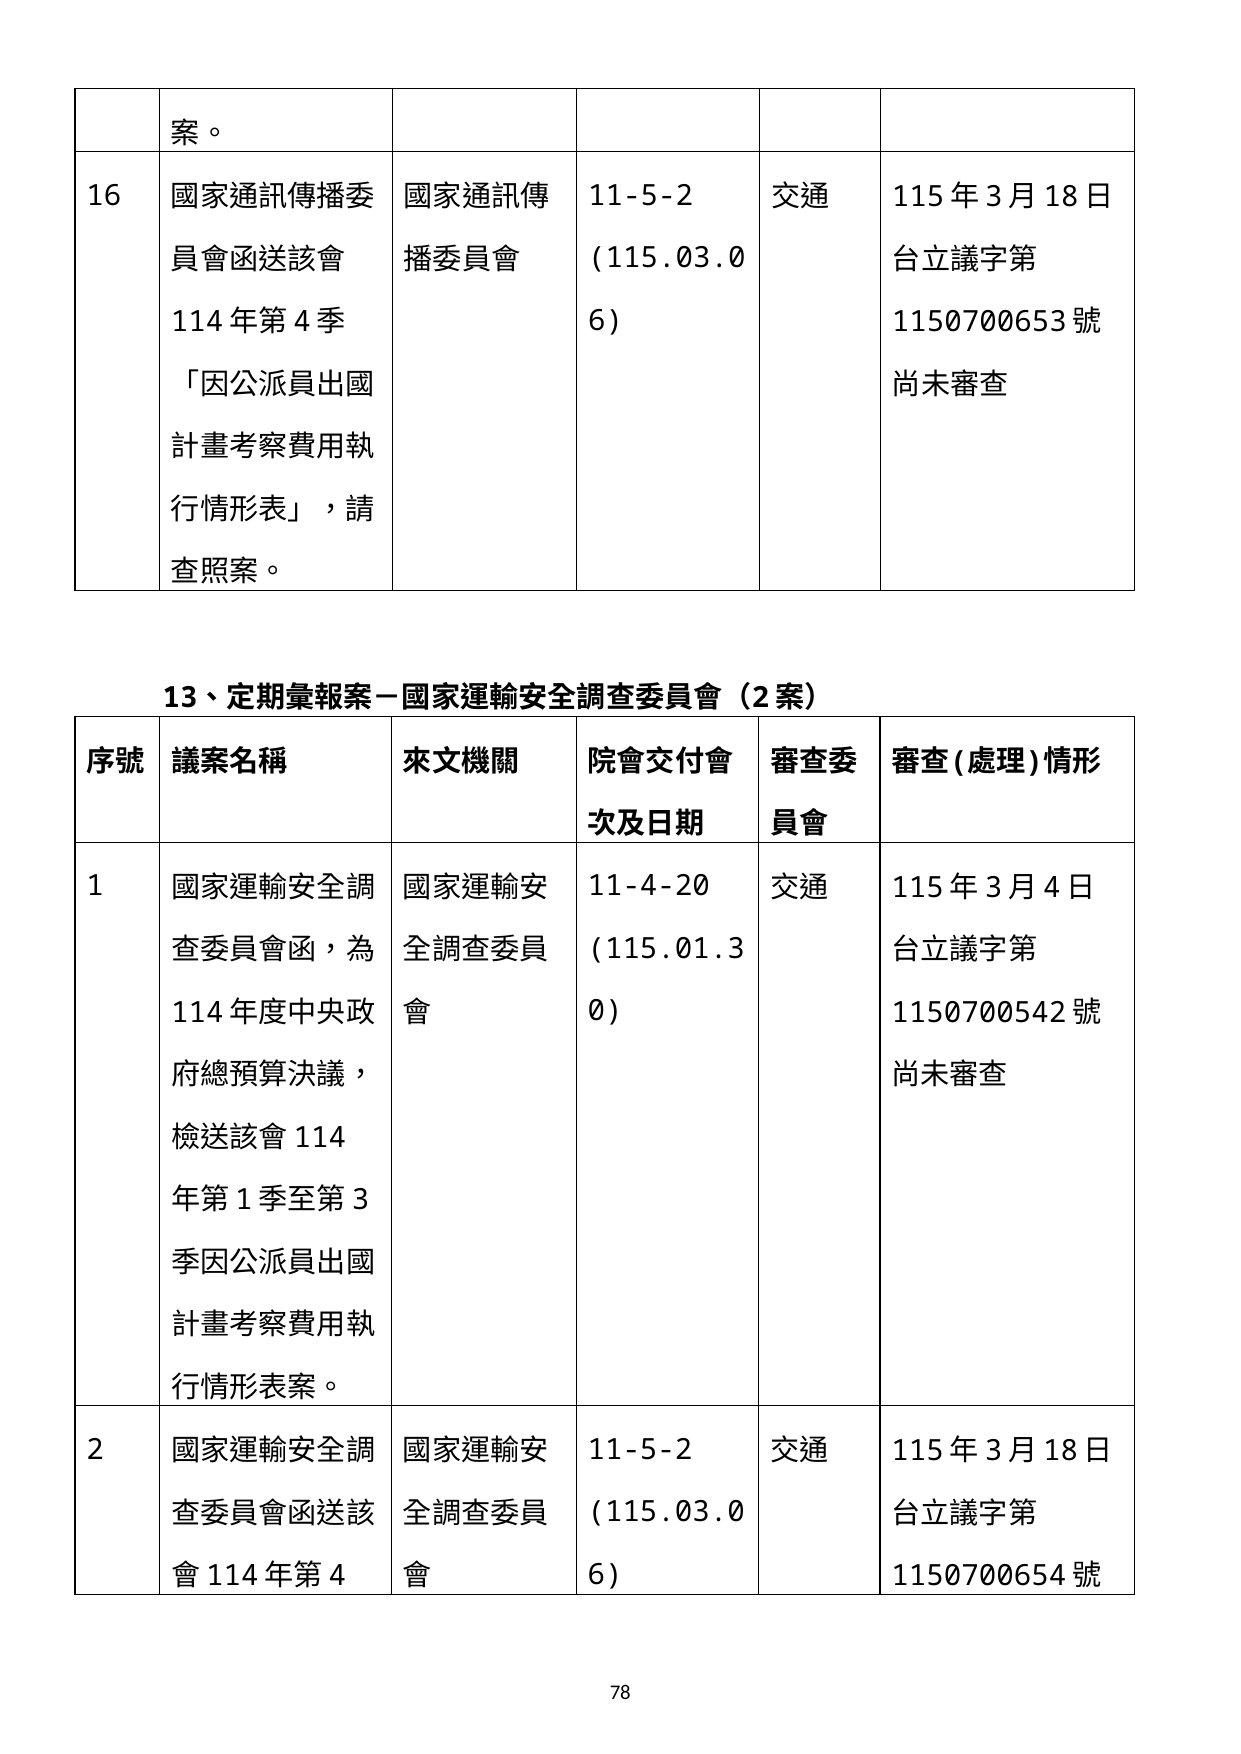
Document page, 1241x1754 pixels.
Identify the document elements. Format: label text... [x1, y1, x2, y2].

table_header 來文機關 [392, 717, 576, 842]
table_cell 國家運輸安全調查委員會 [392, 1406, 576, 1594]
table_header 議案名稱 [160, 717, 391, 842]
table_cell 國家運輸安全調查委員會函，為114年度中央政府總預算決議，檢送該會114年第1季至第3季因公派員出國計畫考察費用執行情形表案。 [160, 843, 391, 1405]
table_cell 國家運輸安全調查委員會 [392, 843, 576, 1405]
table_header 院會交付會次及日期 [577, 717, 758, 842]
table_cell 國家通訊傳播委員會 [393, 152, 576, 590]
table_cell 115年3月4日 台立議字第1150700542號 尚未審查 [881, 843, 1134, 1405]
table_cell [760, 89, 880, 151]
table_cell [881, 89, 1134, 151]
table_cell 11-5-2 (115.03.06) [577, 152, 759, 590]
table_cell 交通 [759, 843, 879, 1405]
table_header 審查(處理)情形 [881, 717, 1134, 842]
table_cell 11-4-20 (115.01.30) [577, 843, 758, 1405]
table_cell 交通 [759, 1406, 879, 1594]
table_cell 案。 [160, 89, 392, 151]
table_cell [393, 89, 576, 151]
table_cell 2 [76, 1406, 159, 1594]
table_header 序號 [76, 717, 159, 842]
table_cell 16 [76, 152, 159, 590]
table_cell 交通 [760, 152, 880, 590]
table_cell 國家運輸安全調查委員會函送該會114年第4 [160, 1406, 391, 1594]
table_cell 115年3月18日 台立議字第1150700653號 尚未審查 [881, 152, 1134, 590]
table_cell 國家通訊傳播委員會函送該會114年第4季「因公派員出國計畫考察費用執行情形表」，請查照案。 [160, 152, 392, 590]
table_cell 11-5-2 (115.03.06) [577, 1406, 758, 1594]
table_header 審查委員會 [759, 717, 879, 842]
table_cell [577, 89, 759, 151]
table_cell 115年3月18日 台立議字第1150700654號 [881, 1406, 1134, 1594]
subtitle 13、定期彙報案－國家運輸安全調查委員會（2案） [75, 653, 1165, 716]
table_cell [76, 89, 159, 151]
table_cell 1 [76, 843, 159, 1405]
